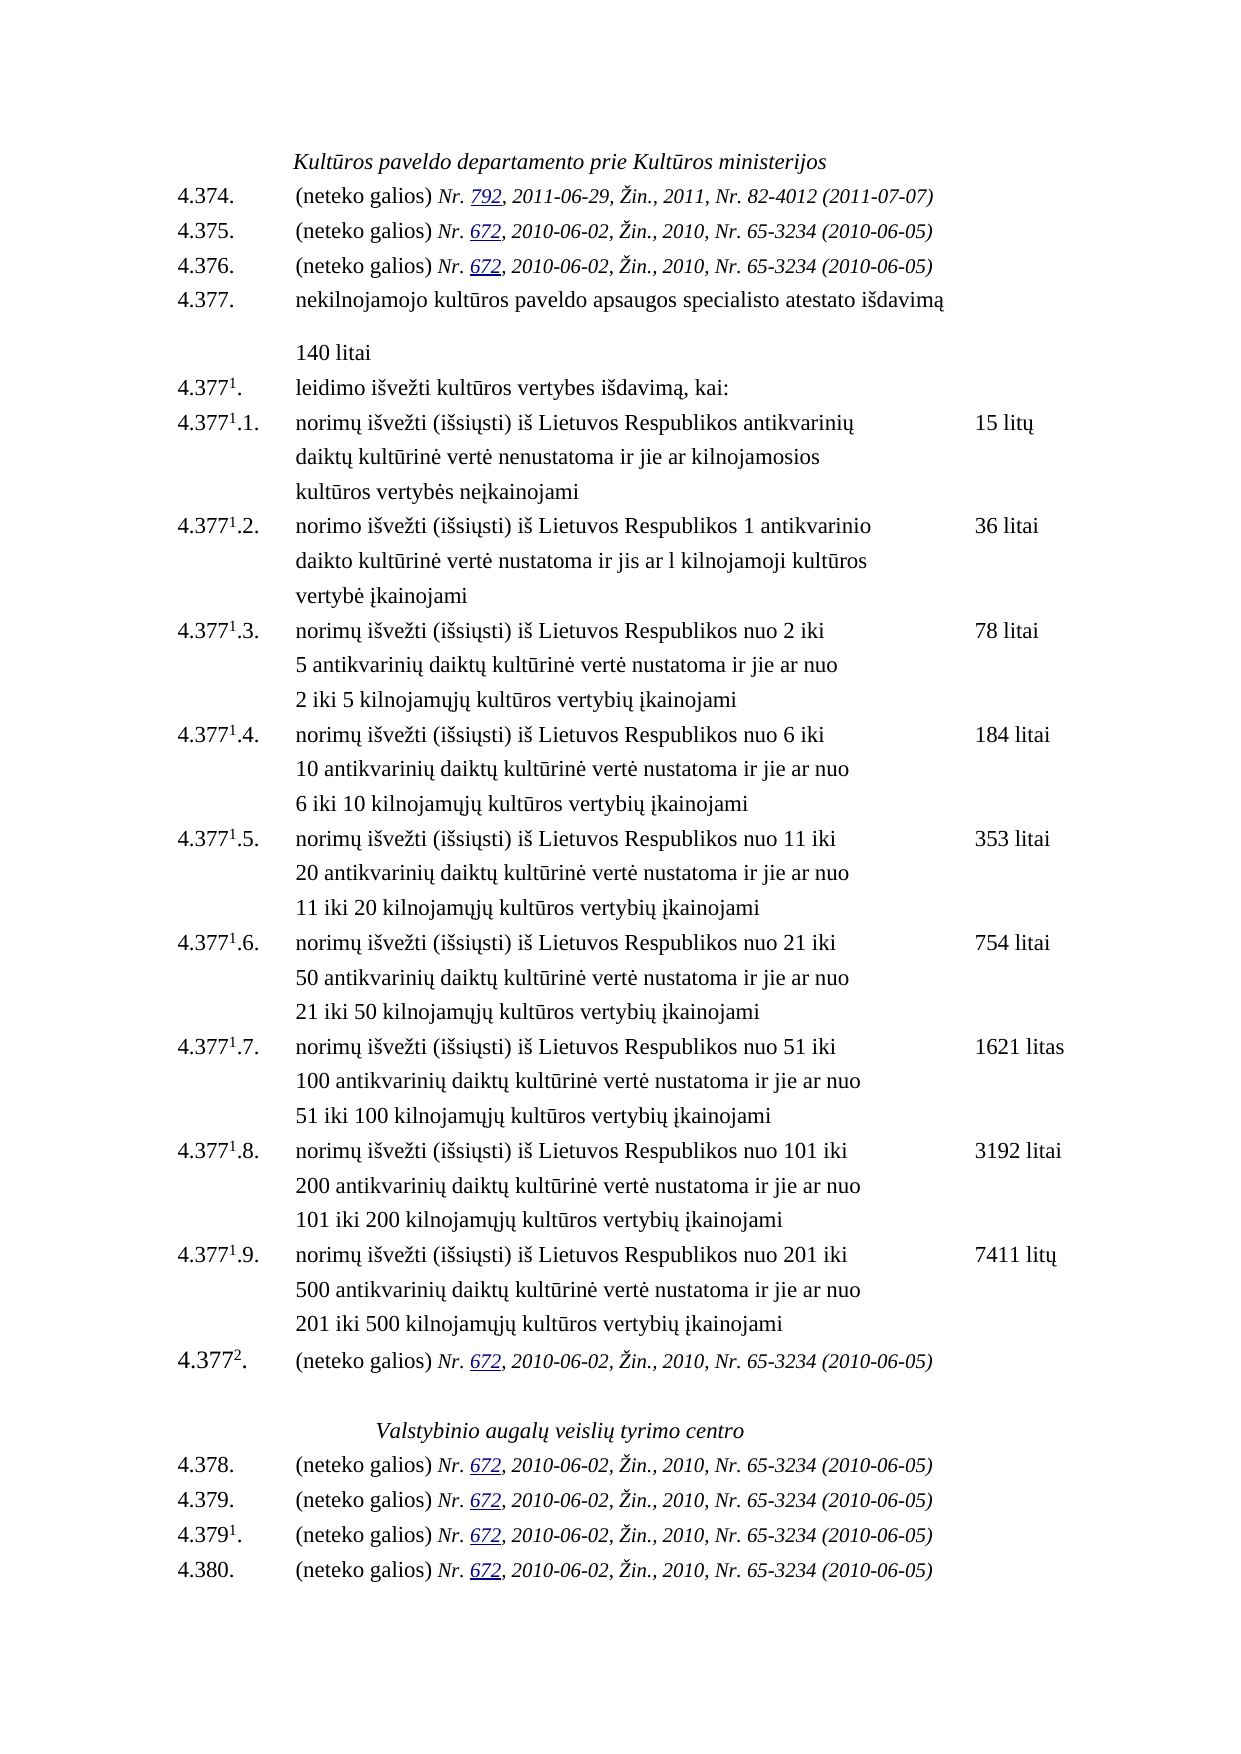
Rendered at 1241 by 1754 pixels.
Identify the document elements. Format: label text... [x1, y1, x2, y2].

text 50 antikvarinių daiktų kultūrinė vertė nustatoma ir jie ar nuo [177, 963, 1122, 990]
text 200 antikvarinių daiktų kultūrinė vertė nustatoma ir jie ar nuo [177, 1172, 1122, 1198]
text 2 iki 5 kilnojamųjų kultūros vertybių įkainojami [177, 686, 1122, 712]
text 4.380. (neteko galios) Nr. 672, 2010-06-02, Žin., 2010, Nr. 65-3234 (2010-06-05) [177, 1556, 1122, 1582]
text daikto kultūrinė vertė nustatoma ir jis ar l kilnojamoji kultūros [177, 547, 1122, 574]
text 201 iki 500 kilnojamųjų kultūros vertybių įkainojami [177, 1310, 1122, 1337]
text 4.3771.2. norimo išvežti (išsiųsti) iš Lietuvos Respublikos 1 antikvarinio 36 litai [177, 513, 1122, 539]
text 4.3791. (neteko galios) Nr. 672, 2010-06-02, Žin., 2010, Nr. 65-3234 (2010-06-05) [177, 1521, 945, 1547]
text 100 antikvarinių daiktų kultūrinė vertė nustatoma ir jie ar nuo [177, 1068, 1122, 1094]
text 4.3771. leidimo išvežti kultūros vertybes išdavimą, kai: [177, 374, 1122, 400]
text 4.3771.4. norimų išvežti (išsiųsti) iš Lietuvos Respublikos nuo 6 iki 184 litai [177, 721, 1122, 747]
text 4.379. (neteko galios) Nr. 672, 2010-06-02, Žin., 2010, Nr. 65-3234 (2010-06-05) [177, 1486, 945, 1513]
text 101 iki 200 kilnojamųjų kultūros vertybių įkainojami [177, 1206, 1122, 1233]
text 4.3771.6. norimų išvežti (išsiųsti) iš Lietuvos Respublikos nuo 21 iki 754 litai [177, 929, 1122, 955]
text 10 antikvarinių daiktų kultūrinė vertė nustatoma ir jie ar nuo [177, 755, 1122, 782]
text 4.3771.3. norimų išvežti (išsiųsti) iš Lietuvos Respublikos nuo 2 iki 78 litai [177, 617, 1122, 643]
text 20 antikvarinių daiktų kultūrinė vertė nustatoma ir jie ar nuo [177, 859, 1122, 886]
text 4.3771.5. norimų išvežti (išsiųsti) iš Lietuvos Respublikos nuo 11 iki 353 litai [177, 825, 1122, 851]
text 51 iki 100 kilnojamųjų kultūros vertybių įkainojami [177, 1102, 1122, 1129]
text 500 antikvarinių daiktų kultūrinė vertė nustatoma ir jie ar nuo [177, 1276, 1122, 1302]
text Kultūros paveldo departamento prie Kultūros ministerijos [177, 148, 945, 174]
text 4.3771.9. norimų išvežti (išsiųsti) iš Lietuvos Respublikos nuo 201 iki 7411 litų [177, 1241, 1122, 1267]
text 6 iki 10 kilnojamųjų kultūros vertybių įkainojami [177, 790, 1122, 816]
text 4.376. (neteko galios) Nr. 672, 2010-06-02, Žin., 2010, Nr. 65-3234 (2010-06-05) [177, 252, 1122, 278]
text 4.374. (neteko galios) Nr. 792, 2011-06-29, Žin., 2011, Nr. 82-4012 (2011-07-07) [177, 182, 945, 209]
text 4.377. nekilnojamojo kultūros paveldo apsaugos specialisto atestato išdavimą 140 litai [177, 286, 945, 366]
text daiktų kultūrinė vertė nenustatoma ir jie ar kilnojamosios [177, 443, 1122, 469]
text kultūros vertybės neįkainojami [177, 478, 1122, 504]
text 5 antikvarinių daiktų kultūrinė vertė nustatoma ir jie ar nuo [177, 651, 1122, 678]
text 4.3771.1. norimų išvežti (išsiųsti) iš Lietuvos Respublikos antikvarinių 15 litų [177, 408, 1122, 435]
text Valstybinio augalų veislių tyrimo centro [177, 1417, 945, 1443]
text 4.3772. (neteko galios) Nr. 672, 2010-06-02, Žin., 2010, Nr. 65-3234 (2010-06-05) [177, 1345, 945, 1374]
text vertybė įkainojami [177, 582, 1122, 608]
text 4.378. (neteko galios) Nr. 672, 2010-06-02, Žin., 2010, Nr. 65-3234 (2010-06-05) [177, 1452, 945, 1478]
text 21 iki 50 kilnojamųjų kultūros vertybių įkainojami [177, 998, 1122, 1024]
text 4.3771.8. norimų išvežti (išsiųsti) iš Lietuvos Respublikos nuo 101 iki 3192 litai [177, 1137, 1122, 1163]
text 11 iki 20 kilnojamųjų kultūros vertybių įkainojami [177, 894, 1122, 921]
text 4.375. (neteko galios) Nr. 672, 2010-06-02, Žin., 2010, Nr. 65-3234 (2010-06-05) [177, 217, 1122, 243]
text 4.3771.7. norimų išvežti (išsiųsti) iš Lietuvos Respublikos nuo 51 iki 1621 litas [177, 1033, 1122, 1059]
